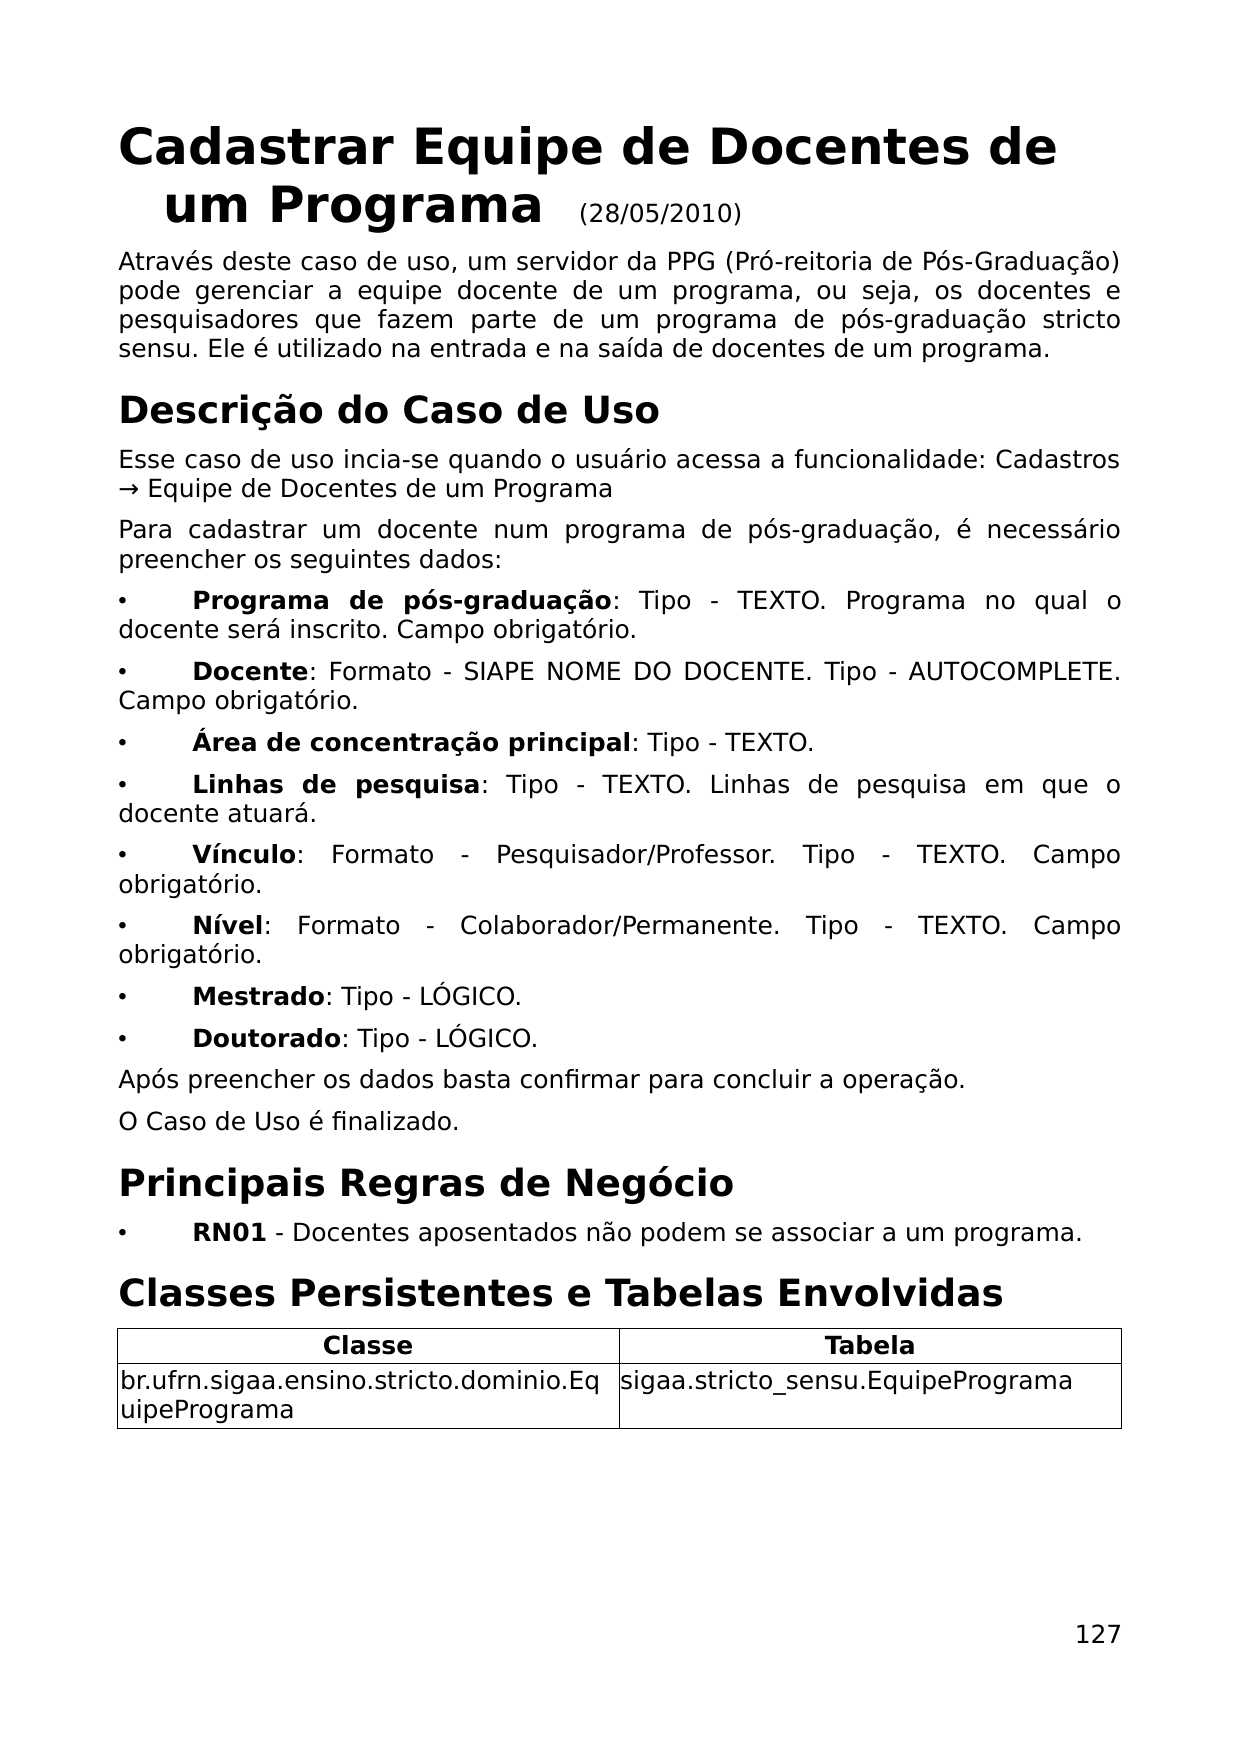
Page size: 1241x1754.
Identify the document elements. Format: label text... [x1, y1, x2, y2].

subtitle Principais Regras de Negócio [118, 1162, 1122, 1205]
table_cell br.ufrn.sigaa.ensino.stricto.dominio.EquipePrograma [118, 1364, 619, 1427]
list Área de concentração principal: Tipo - TEXTO. [118, 728, 1122, 757]
text Após preencher os dados basta confirmar para concluir a operação. [118, 1066, 1122, 1095]
text O Caso de Uso é finalizado. [118, 1107, 1122, 1137]
list RN01 - Docentes aposentados não podem se associar a um programa. [118, 1218, 1122, 1247]
text Esse caso de uso incia-se quando o usuário acessa a funcionalidade: Cadastros → Equipe de Docentes de um Programa [118, 445, 1122, 503]
table_header Classe [118, 1329, 619, 1363]
list Programa de pós-graduação: Tipo - TEXTO. Programa no qual o docente será inscrito. Campo obrigatório. [118, 587, 1122, 645]
list Mestrado: Tipo - LÓGICO. [118, 982, 1122, 1012]
list Doutorado: Tipo - LÓGICO. [118, 1024, 1122, 1053]
text Para cadastrar um docente num programa de pós-graduação, é necessário preencher os seguintes dados: [118, 516, 1122, 574]
text Através deste caso de uso, um servidor da PPG (Pró-reitoria de Pós-Graduação) pode gerenciar a equipe docente de um programa, ou seja, os docentes e pesquisadores que fazem parte de um programa de pós-graduação stricto sensu. Ele é utilizado na entrada e na saída de docentes de um programa. [118, 247, 1122, 364]
list Nível: Formato - Colaborador/Permanente. Tipo - TEXTO. Campo obrigatório. [118, 912, 1122, 970]
list Vínculo: Formato - Pesquisador/Professor. Tipo - TEXTO. Campo obrigatório. [118, 841, 1122, 899]
subtitle Classes Persistentes e Tabelas Envolvidas [118, 1272, 1122, 1316]
list Docente: Formato - SIAPE NOME DO DOCENTE. Tipo - AUTOCOMPLETE. Campo obrigatório. [118, 657, 1122, 716]
subtitle Descrição do Caso de Uso [118, 389, 1122, 432]
subtitle Cadastrar Equipe de Docentes de um Programa (28/05/2010) [118, 118, 1122, 234]
table_header Tabela [620, 1329, 1121, 1363]
list Linhas de pesquisa: Tipo - TEXTO. Linhas de pesquisa em que o docente atuará. [118, 770, 1122, 828]
table_cell sigaa.stricto_sensu.EquipePrograma [620, 1364, 1121, 1427]
